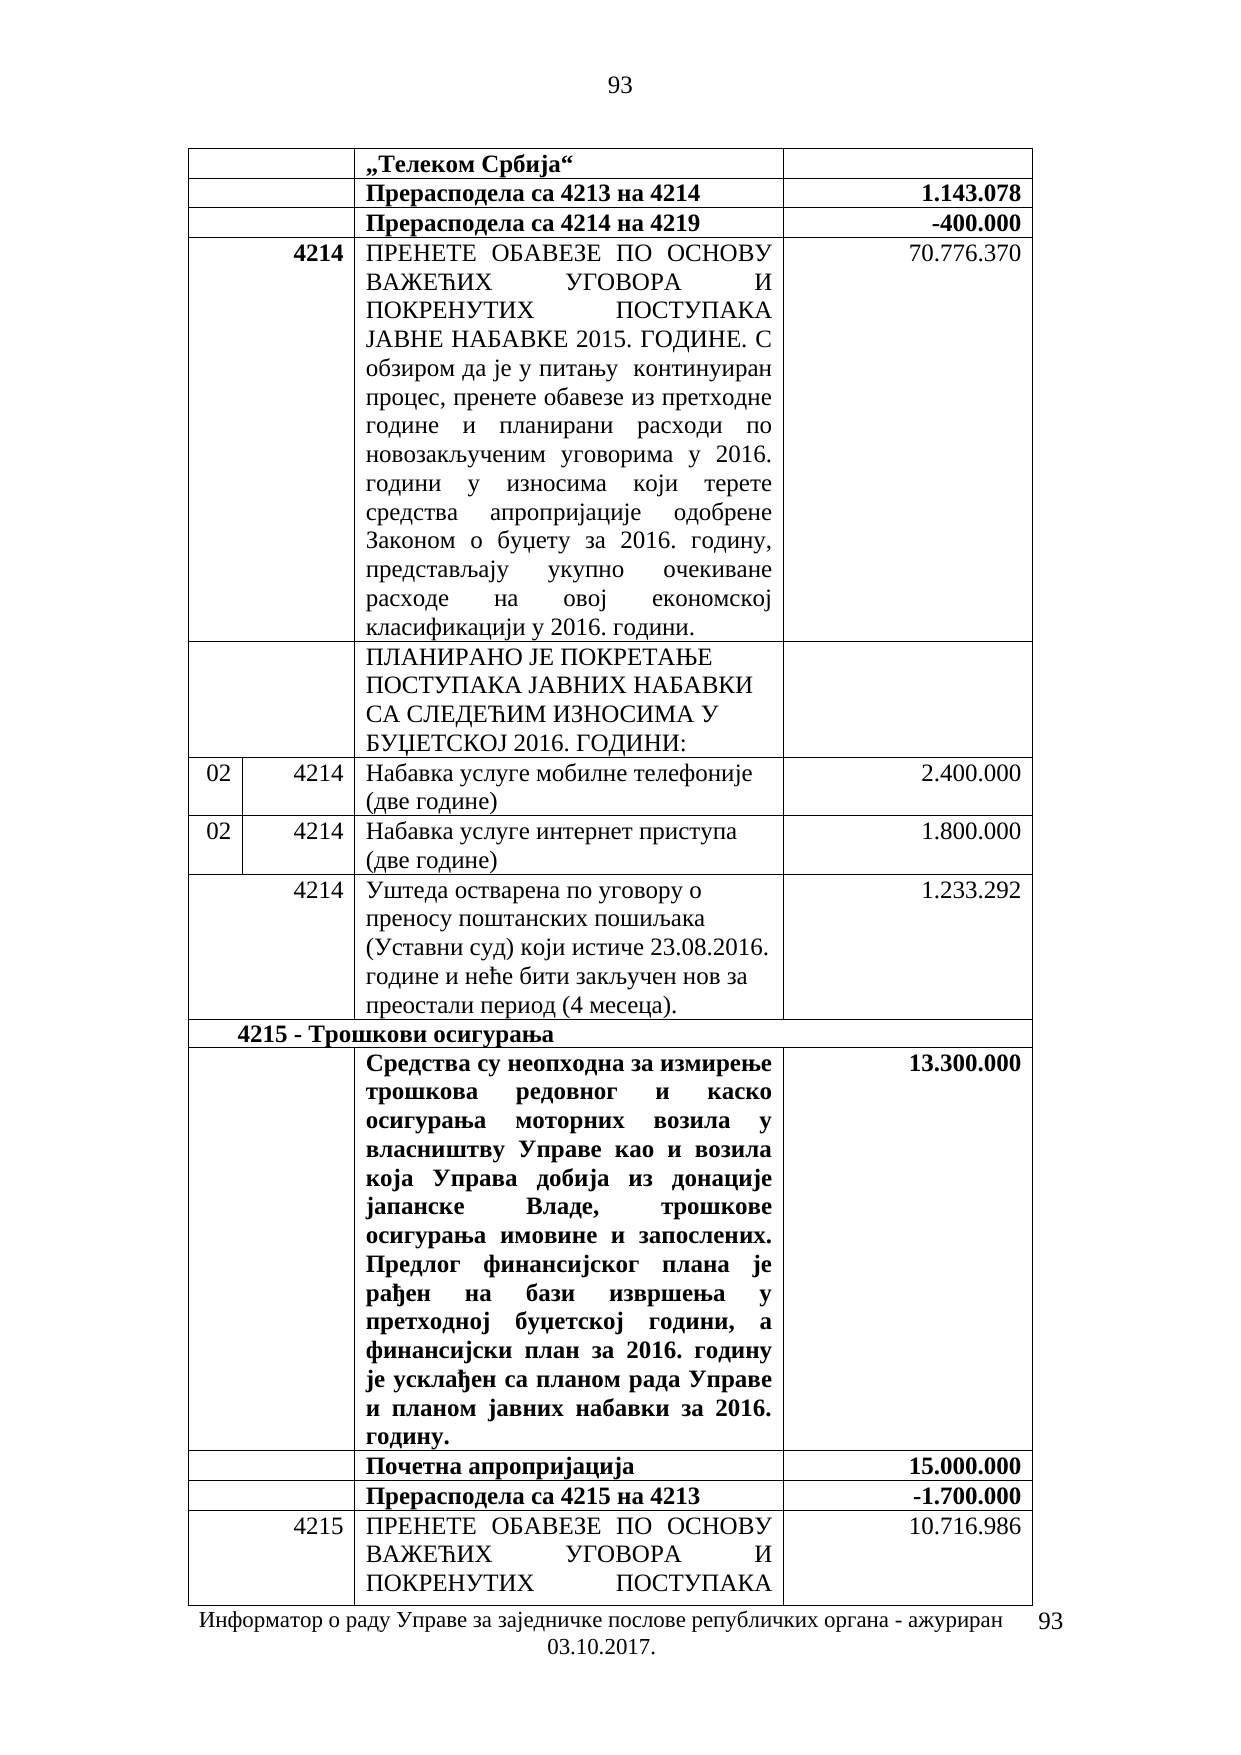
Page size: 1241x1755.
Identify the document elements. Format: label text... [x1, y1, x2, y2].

table_cell [1033, 757, 1074, 815]
table_cell 1.233.292 [784, 875, 1032, 1018]
table_cell [1033, 178, 1074, 207]
table_cell Набавка услуге интернет приступа (две године) [355, 816, 783, 874]
table_cell [1033, 874, 1074, 1018]
table_cell ПЛАНИРАНО ЈЕ ПОКРЕТАЊЕ ПОСТУПАКА ЈАВНИХ НАБАВКИ СА СЛЕДЕЋИМ ИЗНОСИМА У БУЏЕТСКОЈ 2016. ГОДИНИ: [355, 642, 783, 757]
table_cell [1033, 1510, 1074, 1605]
table_cell 02 [189, 758, 242, 815]
table_cell ПРЕНЕТЕ ОБАВЕЗЕ ПО ОСНОВУ ВАЖЕЋИХ УГОВОРА И ПОКРЕНУТИХ ПОСТУПАКА ЈАВНЕ НАБАВКЕ 2015. ГОДИНЕ. С обзиром да је у питању континуиран процес, пренете обавезе из претходне године и планирани расходи по новозакљученим уговорима у 2016. години у износима који терете средства апропријације одобрене Законом о буџету за 2016. годину, представљају укупно очекиване расходе на овој економској класификацији у 2016. години. [355, 238, 783, 641]
table_cell [189, 1048, 354, 1450]
table_cell [189, 642, 354, 757]
table_cell [1033, 815, 1074, 874]
table_cell [1033, 237, 1074, 641]
table_cell ПРЕНЕТЕ ОБАВЕЗЕ ПО ОСНОВУ ВАЖЕЋИХ УГОВОРА И ПОКРЕНУТИХ ПОСТУПАКА [355, 1511, 783, 1605]
table_cell [1033, 1450, 1074, 1480]
table_cell 4214 [243, 816, 354, 874]
table_cell [189, 149, 354, 177]
table_cell Набавка услуге мобилне телефоније (две године) [355, 758, 783, 815]
table_cell 1.800.000 [784, 816, 1032, 874]
table_cell Средства су неопходна за измирење трошкова редовног и каско осигурања моторних возила у власништву Управе као и возила која Управа добија из донације јапанске Владе, трошкове осигурања имовине и запослених. Предлог финансијског плана је рађен на бази извршења у претходној буџетској години, а финансијски план за 2016. годину је усклађен са планом рада Управе и планом јавних набавки за 2016. годину. [355, 1048, 783, 1450]
table_cell 13.300.000 [784, 1048, 1032, 1450]
table_cell Прерасподела са 4213 на 4214 [355, 179, 783, 207]
table_cell 02 [189, 816, 242, 874]
table_cell 2.400.000 [784, 758, 1032, 815]
table_cell 4215 - Трошкови осигурања [189, 1020, 1032, 1047]
table_cell 15.000.000 [784, 1451, 1032, 1480]
table_cell [189, 179, 354, 207]
table_cell Уштеда остварена по уговору о преносу поштанских пошиљака (Уставни суд) који истиче 23.08.2016. године и неће бити закључен нов за преостали период (4 месеца). [355, 875, 783, 1018]
table_cell Прерасподела са 4215 на 4213 [355, 1481, 783, 1510]
table_cell [189, 1481, 354, 1510]
table_cell [1033, 207, 1074, 237]
table_cell 4215 [189, 1511, 354, 1605]
table_cell [1033, 641, 1074, 757]
table_cell Прерасподела са 4214 на 4219 [355, 208, 783, 237]
table_cell [189, 1451, 354, 1480]
table_cell „Телеком Србија“ [355, 149, 783, 177]
table_cell 4214 [189, 238, 354, 641]
table_cell 4214 [243, 758, 354, 815]
table_cell [1033, 1047, 1074, 1450]
table_cell Почетна апропријација [355, 1451, 783, 1480]
table_cell -1.700.000 [784, 1481, 1032, 1510]
table_cell 10.716.986 [784, 1511, 1032, 1605]
table_cell [1033, 1019, 1074, 1047]
table_cell 70.776.370 [784, 238, 1032, 641]
table_cell [784, 642, 1032, 757]
table_cell [784, 149, 1032, 177]
table_cell [1033, 1480, 1074, 1510]
table_cell 4214 [189, 875, 354, 1018]
table_cell [189, 208, 354, 237]
table_cell -400.000 [784, 208, 1032, 237]
table_cell 1.143.078 [784, 179, 1032, 207]
table_cell [1033, 148, 1074, 177]
